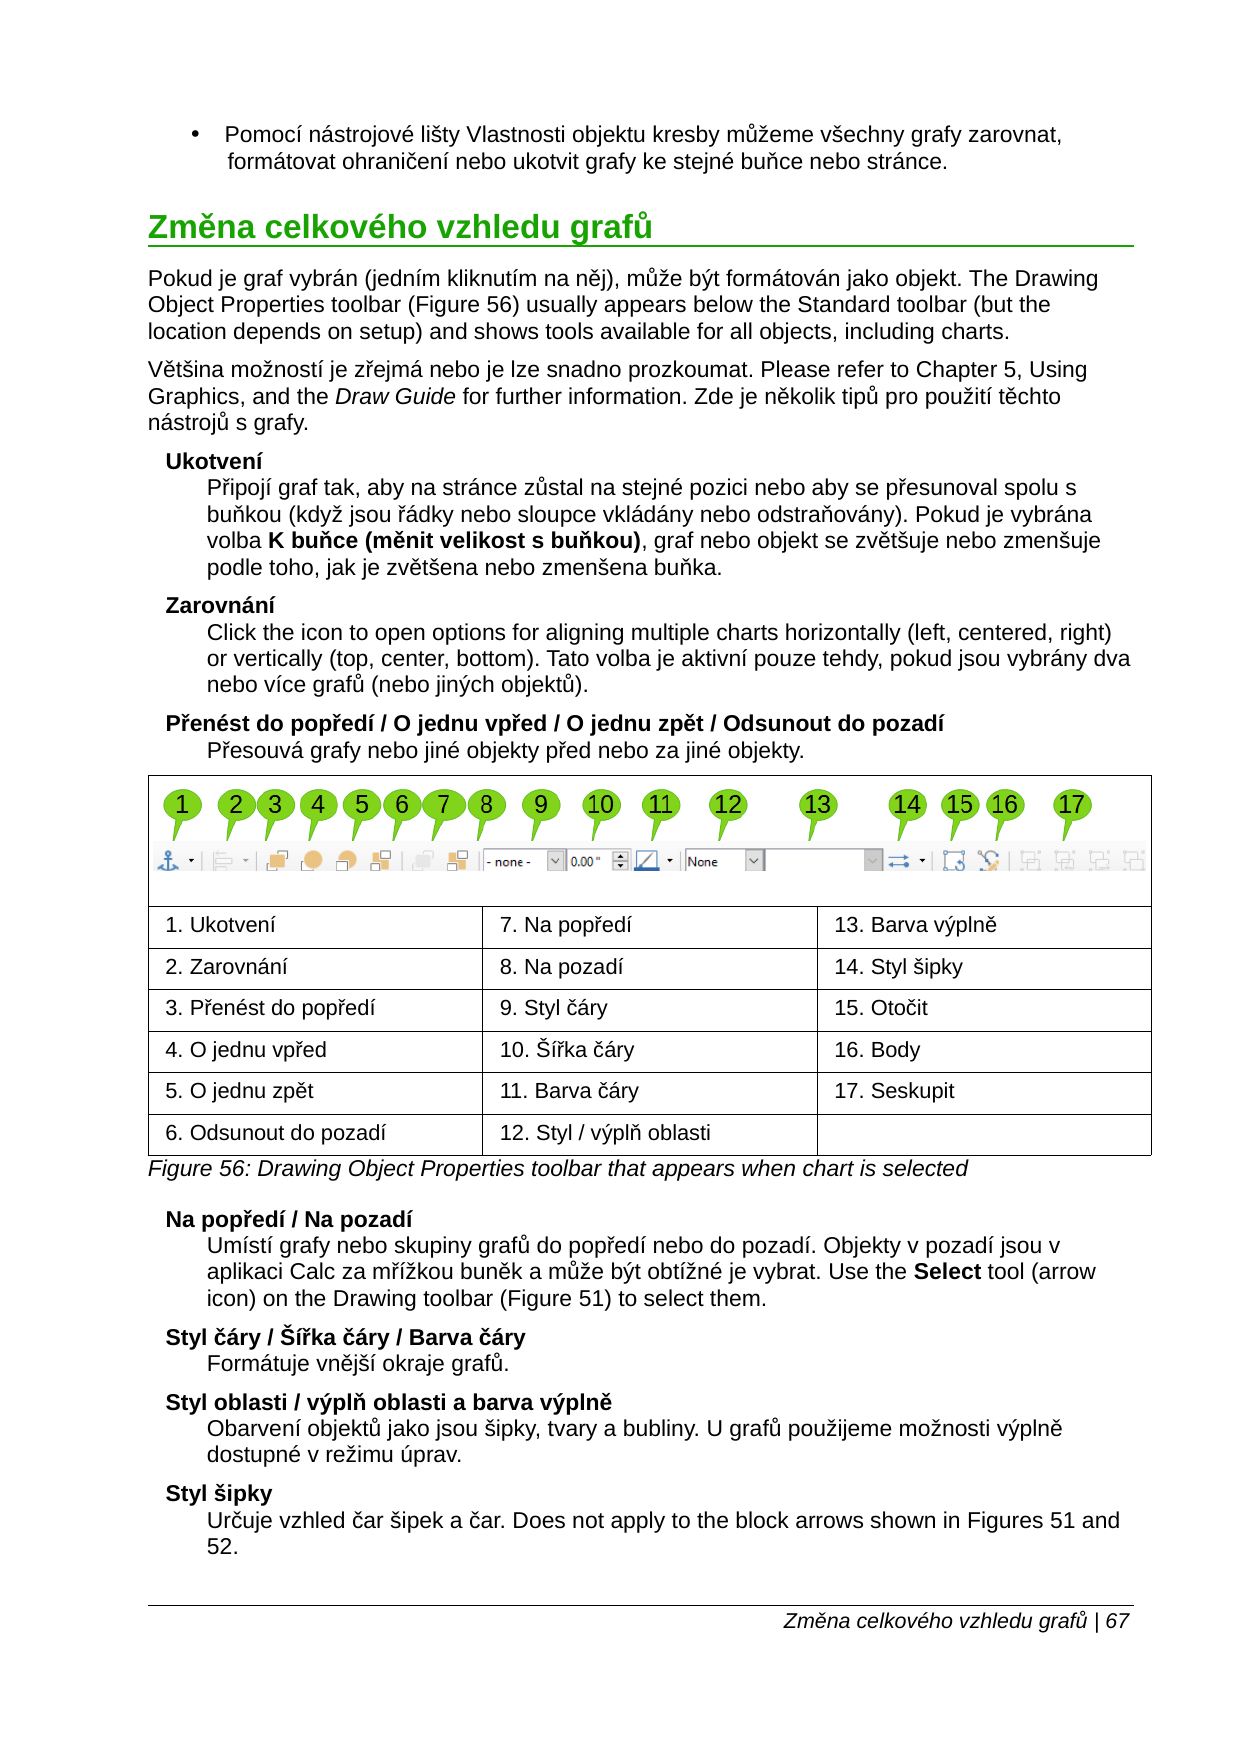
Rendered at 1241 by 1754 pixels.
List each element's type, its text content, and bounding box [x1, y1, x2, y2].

table_cell 6. Odsunout do pozadí [149, 1115, 482, 1155]
table_cell 8. Na pozadí [483, 949, 817, 989]
text Připojí graf tak, aby na stránce zůstal na stejné pozici nebo aby se přesunoval spolu s buňkou (když jsou řádky nebo sloupce vkládány nebo odstraňovány). Pokud je vybrána volba K buňce (měnit velikost s buňkou), graf nebo objekt se zvětšuje nebo zmenšuje podle toho, jak je zvětšena nebo zmenšena buňka. [207, 474, 1134, 580]
table_cell 11. Barva čáry [483, 1073, 817, 1114]
table_cell 16. Body [818, 1032, 1151, 1072]
table_cell 4. O jednu vpřed [149, 1032, 482, 1072]
text Styl čáry / Šířka čáry / Barva čáry [165, 1323, 1134, 1350]
table_cell 9. Styl čáry [483, 990, 817, 1031]
text Figure 56: Drawing Object Properties toolbar that appears when chart is selected [148, 1156, 1151, 1182]
table_cell [818, 1115, 1151, 1155]
text Pokud je graf vybrán (jedním kliknutím na něj), může být formátován jako objekt. The Drawing Object Properties toolbar (Figure 56) usually appears below the Standard toolbar (but the location depends on setup) and shows tools available for all objects, including charts. [148, 265, 1134, 344]
table_cell 2. Zarovnání [149, 949, 482, 989]
text Přesouvá grafy nebo jiné objekty před nebo za jiné objekty. [207, 737, 1134, 763]
subtitle Změna celkového vzhledu grafů [148, 207, 1134, 245]
table_cell 5. O jednu zpět [149, 1073, 482, 1114]
picture [153, 781, 1146, 871]
table_cell 10. Šířka čáry [483, 1032, 817, 1072]
table_cell 1. Ukotvení [149, 907, 482, 948]
text Zarovnání [165, 592, 1134, 619]
text Formátuje vnější okraje grafů. [207, 1350, 1134, 1376]
list Pomocí nástrojové lišty Vlastnosti objektu kresby můžeme všechny grafy zarovnat, formátovat ohraničení nebo ukotvit grafy ke stejné buňce nebo stránce. [185, 118, 1134, 177]
table_cell 7. Na popředí [483, 907, 817, 948]
table_cell 17. Seskupit [818, 1073, 1151, 1114]
table_cell 13. Barva výplně [818, 907, 1151, 948]
text Obarvení objektů jako jsou šipky, tvary a bubliny. U grafů použijeme možnosti výplně dostupné v režimu úprav. [207, 1415, 1134, 1468]
table_cell 15. Otočit [818, 990, 1151, 1031]
text Ukotvení [165, 448, 1134, 474]
table_cell 14. Styl šipky [818, 949, 1151, 989]
text Přenést do popředí / O jednu vpřed / O jednu zpět / Odsunout do pozadí [165, 710, 1134, 737]
table_cell 12. Styl / výplň oblasti [483, 1115, 817, 1155]
table_header [149, 776, 1151, 906]
table_cell 3. Přenést do popředí [149, 990, 482, 1031]
text Click the icon to open options for aligning multiple charts horizontally (left, centered, right) or vertically (top, center, bottom). Tato volba je aktivní pouze tehdy, pokud jsou vybrány dva nebo více grafů (nebo jiných objektů). [207, 619, 1134, 698]
text Na popředí / Na pozadí [165, 1206, 1134, 1232]
text Určuje vzhled čar šipek a čar. Does not apply to the block arrows shown in Figures 51 and 52. [207, 1507, 1134, 1559]
text Styl šipky [165, 1480, 1134, 1507]
text Většina možností je zřejmá nebo je lze snadno prozkoumat. Please refer to Chapter 5, Using Graphics, and the Draw Guide for further information. Zde je několik tipů pro použití těchto nástrojů s grafy. [148, 356, 1134, 436]
text Umístí grafy nebo skupiny grafů do popředí nebo do pozadí. Objekty v pozadí jsou v aplikaci Calc za mřížkou buněk a může být obtížné je vybrat. Use the Select tool (arrow icon) on the Drawing toolbar (Figure 51) to select them. [207, 1232, 1134, 1311]
text Styl oblasti / výplň oblasti a barva výplně [165, 1389, 1134, 1415]
